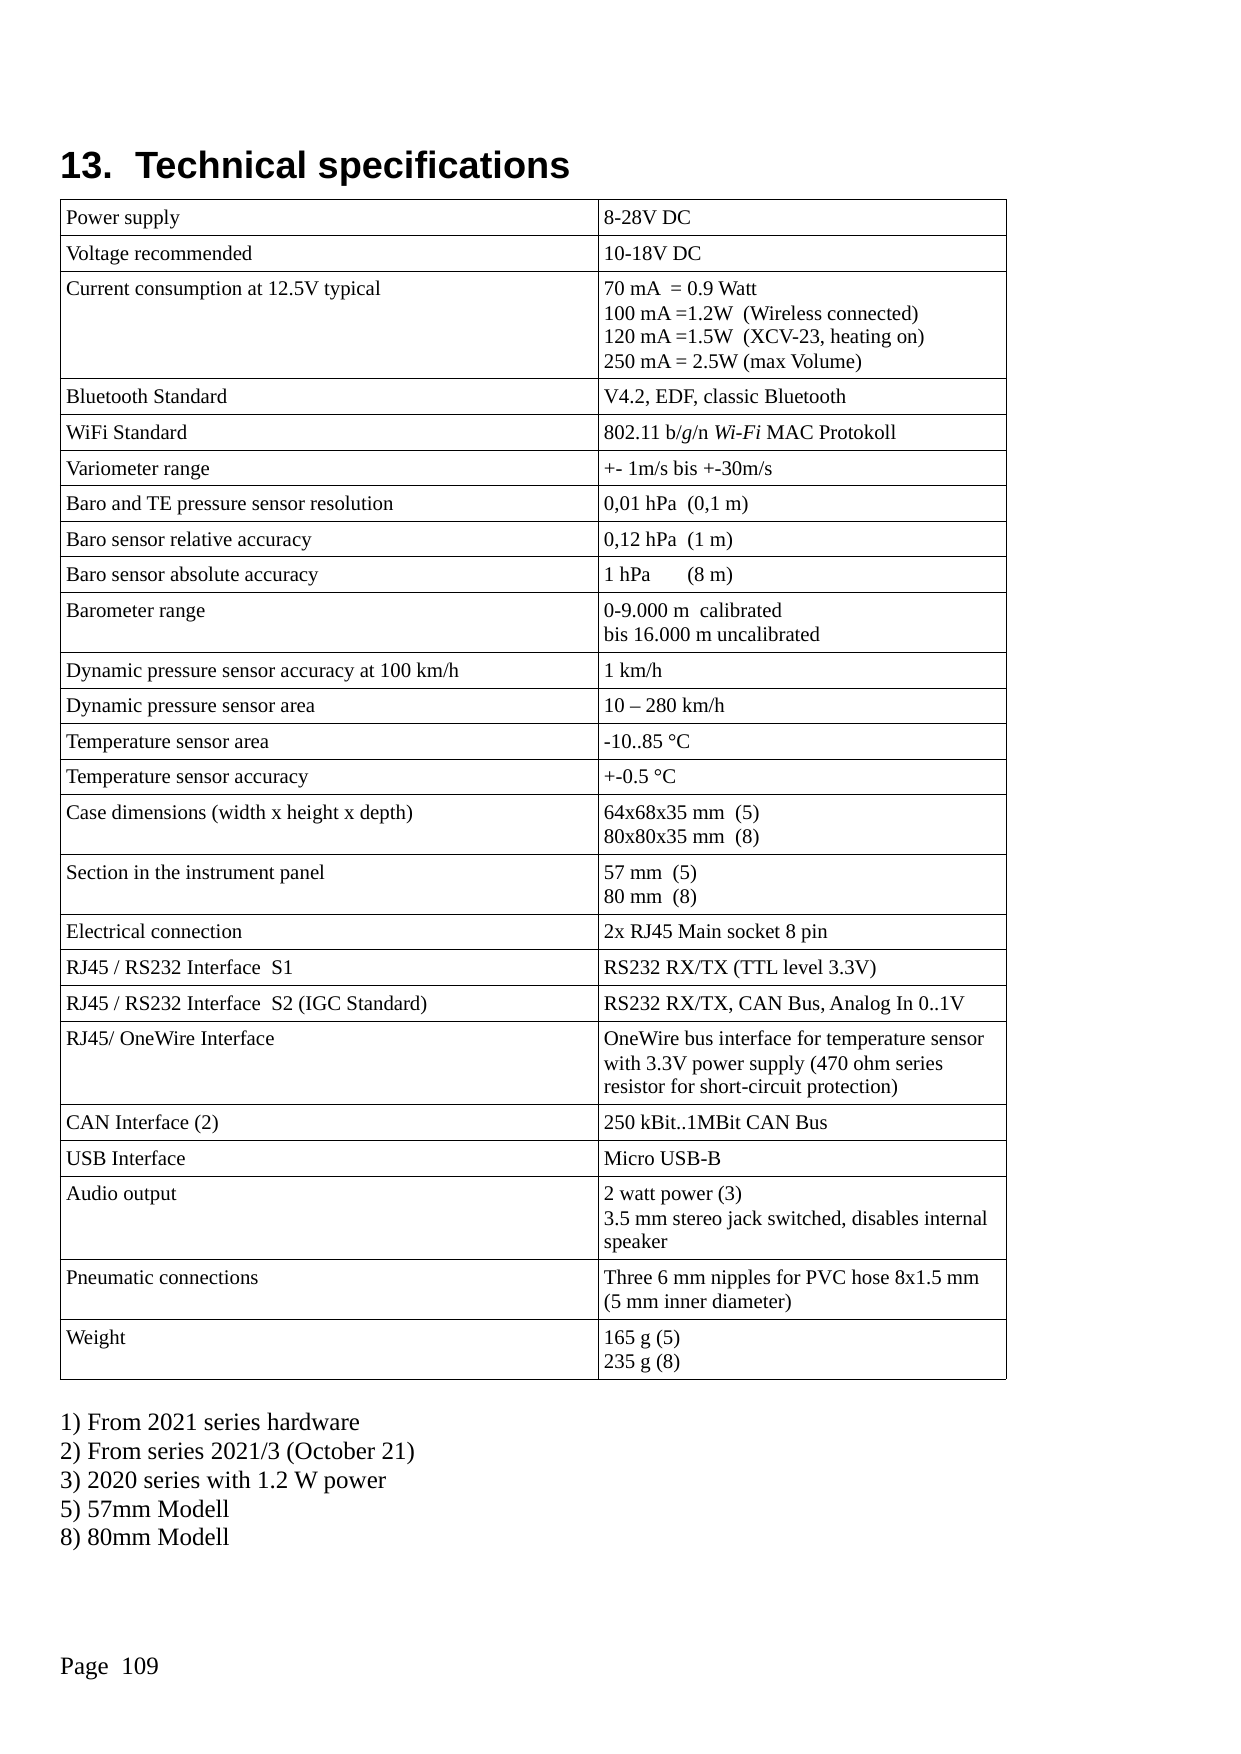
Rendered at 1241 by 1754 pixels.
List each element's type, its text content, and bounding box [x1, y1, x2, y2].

table_cell 2 watt power (3) 3.5 mm stereo jack switched, disables internal speaker [599, 1177, 1006, 1259]
text 8) 80mm Modell [60, 1522, 1207, 1551]
table_cell Dynamic pressure sensor accuracy at 100 km/h [61, 653, 598, 687]
table_cell Current consumption at 12.5V typical [61, 272, 598, 378]
table_cell 1 hPa (8 m) [599, 557, 1006, 592]
table_header Power supply [61, 200, 598, 235]
table_cell Bluetooth Standard [61, 379, 598, 414]
table_cell Barometer range [61, 593, 598, 652]
table_cell Variometer range [61, 451, 598, 485]
table_cell 2x RJ45 Main socket 8 pin [599, 915, 1006, 949]
table_cell Case dimensions (width x height x depth) [61, 795, 598, 854]
table_cell RJ45 / RS232 Interface S1 [61, 950, 598, 985]
table_cell 10-18V DC [599, 236, 1006, 271]
table_cell CAN Interface (2) [61, 1105, 598, 1140]
table_cell Weight [61, 1320, 598, 1379]
table_cell RS232 RX/TX (TTL level 3.3V) [599, 950, 1006, 985]
table_cell 250 kBit..1MBit CAN Bus [599, 1105, 1006, 1140]
table_cell -10..85 °C [599, 724, 1006, 759]
table_cell +-0.5 °C [599, 760, 1006, 794]
table_cell RJ45 / RS232 Interface S2 (IGC Standard) [61, 986, 598, 1021]
text 1) From 2021 series hardware [60, 1407, 1207, 1436]
text 3) 2020 series with 1.2 W power [60, 1465, 1207, 1494]
table_cell WiFi Standard [61, 415, 598, 449]
table_cell Temperature sensor accuracy [61, 760, 598, 794]
table_cell 64x68x35 mm (5) 80x80x35 mm (8) [599, 795, 1006, 854]
table_cell 165 g (5) 235 g (8) [599, 1320, 1006, 1379]
table_cell Temperature sensor area [61, 724, 598, 759]
text 2) From series 2021/3 (October 21) [60, 1436, 1207, 1465]
table_cell Micro USB-B [599, 1141, 1006, 1176]
table_header 8-28V DC [599, 200, 1006, 235]
table_cell 802.11 b/g/n Wi-Fi MAC Protokoll [599, 415, 1006, 449]
table_cell Audio output [61, 1177, 598, 1259]
table_cell 70 mA = 0.9 Watt 100 mA =1.2W (Wireless connected) 120 mA =1.5W (XCV-23, heating on) 250 mA = 2.5W (max Volume) [599, 272, 1006, 378]
table_cell Baro sensor relative accuracy [61, 522, 598, 556]
table_cell V4.2, EDF, classic Bluetooth [599, 379, 1006, 414]
table_cell 10 – 280 km/h [599, 689, 1006, 723]
table_cell Pneumatic connections [61, 1260, 598, 1319]
subtitle Technical specifications [60, 143, 1207, 187]
table_cell 0-9.000 m calibrated bis 16.000 m uncalibrated [599, 593, 1006, 652]
table_cell RJ45/ OneWire Interface [61, 1022, 598, 1104]
table_cell +- 1m/s bis +-30m/s [599, 451, 1006, 485]
table_cell USB Interface [61, 1141, 598, 1176]
text 5) 57mm Modell [60, 1494, 1207, 1522]
table_cell Baro sensor absolute accuracy [61, 557, 598, 592]
table_cell 1 km/h [599, 653, 1006, 687]
table_cell Section in the instrument panel [61, 855, 598, 914]
table_cell 0,01 hPa (0,1 m) [599, 486, 1006, 521]
table_cell Baro and TE pressure sensor resolution [61, 486, 598, 521]
table_cell Three 6 mm nipples for PVC hose 8x1.5 mm (5 mm inner diameter) [599, 1260, 1006, 1319]
table_cell Electrical connection [61, 915, 598, 949]
table_cell Voltage recommended [61, 236, 598, 271]
table_cell Dynamic pressure sensor area [61, 689, 598, 723]
table_cell OneWire bus interface for temperature sensor with 3.3V power supply (470 ohm series resistor for short-circuit protection) [599, 1022, 1006, 1104]
table_cell 0,12 hPa (1 m) [599, 522, 1006, 556]
table_cell RS232 RX/TX, CAN Bus, Analog In 0..1V [599, 986, 1006, 1021]
table_cell 57 mm (5) 80 mm (8) [599, 855, 1006, 914]
